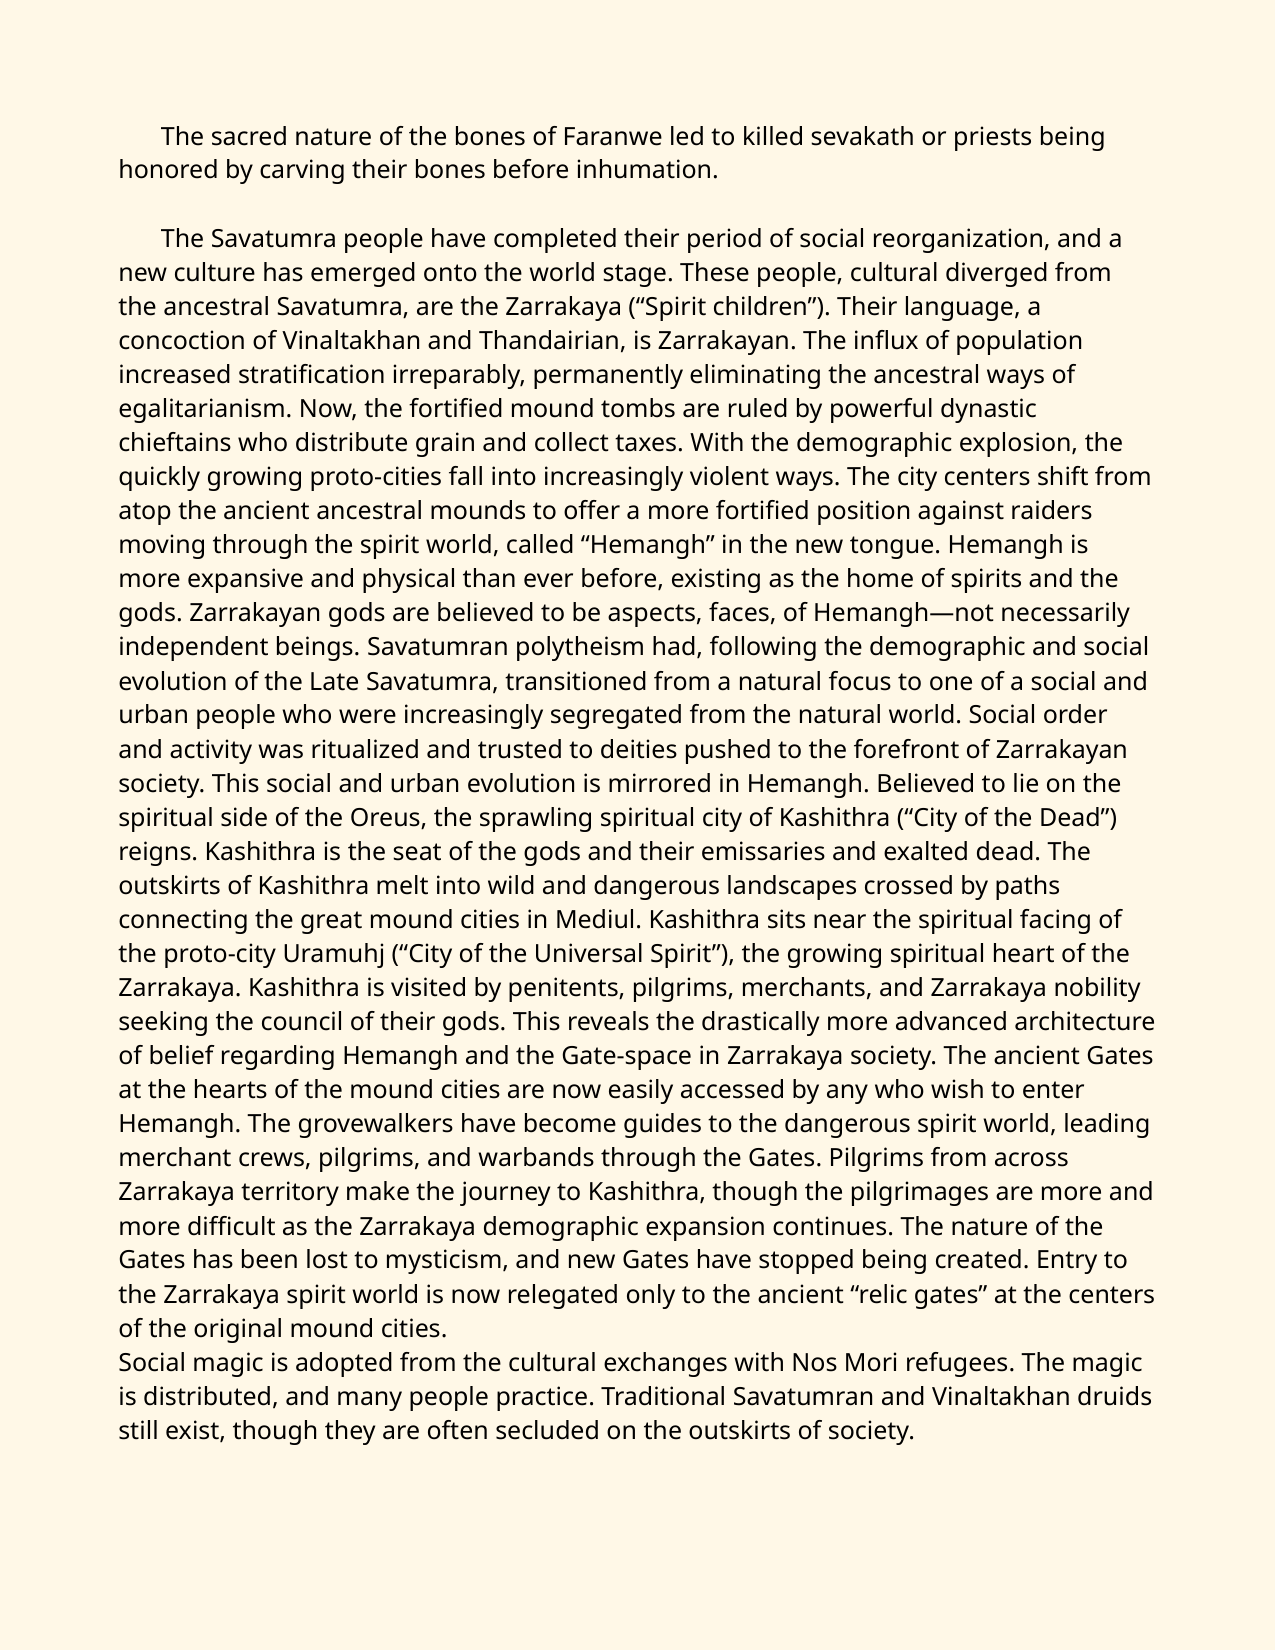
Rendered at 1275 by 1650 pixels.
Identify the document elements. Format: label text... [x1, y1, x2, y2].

text The sacred nature of the bones of Faranwe led to killed sevakath or priests being honored by carving their bones before inhumation. [118, 118, 1157, 186]
text Social magic is adopted from the cultural exchanges with Nos Mori refugees. The magic is distributed, and many people practice. Traditional Savatumran and Vinaltakhan druids still exist, though they are often secluded on the outskirts of society. [118, 1344, 1157, 1447]
text The Savatumra people have completed their period of social reorganization, and a new culture has emerged onto the world stage. These people, cultural diverged from the ancestral Savatumra, are the Zarrakaya (“Spirit children”). Their language, a concoction of Vinaltakhan and Thandairian, is Zarrakayan. The influx of population increased stratification irreparably, permanently eliminating the ancestral ways of egalitarianism. Now, the fortified mound tombs are ruled by powerful dynastic chieftains who distribute grain and collect taxes. With the demographic explosion, the quickly growing proto-cities fall into increasingly violent ways. The city centers shift from atop the ancient ancestral mounds to offer a more fortified position against raiders moving through the spirit world, called “Hemangh” in the new tongue. Hemangh is more expansive and physical than ever before, existing as the home of spirits and the gods. Zarrakayan gods are believed to be aspects, faces, of Hemangh—not necessarily independent beings. Savatumran polytheism had, following the demographic and social evolution of the Late Savatumra, transitioned from a natural focus to one of a social and urban people who were increasingly segregated from the natural world. Social order and activity was ritualized and trusted to deities pushed to the forefront of Zarrakayan society. This social and urban evolution is mirrored in Hemangh. Believed to lie on the spiritual side of the Oreus, the sprawling spiritual city of Kashithra (“City of the Dead”) reigns. Kashithra is the seat of the gods and their emissaries and exalted dead. The outskirts of Kashithra melt into wild and dangerous landscapes crossed by paths connecting the great mound cities in Mediul. Kashithra sits near the spiritual facing of the proto-city Uramuhj (“City of the Universal Spirit”), the growing spiritual heart of the Zarrakaya. Kashithra is visited by penitents, pilgrims, merchants, and Zarrakaya nobility seeking the council of their gods. This reveals the drastically more advanced architecture of belief regarding Hemangh and the Gate-space in Zarrakaya society. The ancient Gates at the hearts of the mound cities are now easily accessed by any who wish to enter Hemangh. The grovewalkers have become guides to the dangerous spirit world, leading merchant crews, pilgrims, and warbands through the Gates. Pilgrims from across Zarrakaya territory make the journey to Kashithra, though the pilgrimages are more and more difficult as the Zarrakaya demographic expansion continues. The nature of the Gates has been lost to mysticism, and new Gates have stopped being created. Entry to the Zarrakaya spirit world is now relegated only to the ancient “relic gates” at the centers of the original mound cities. [118, 220, 1157, 1344]
